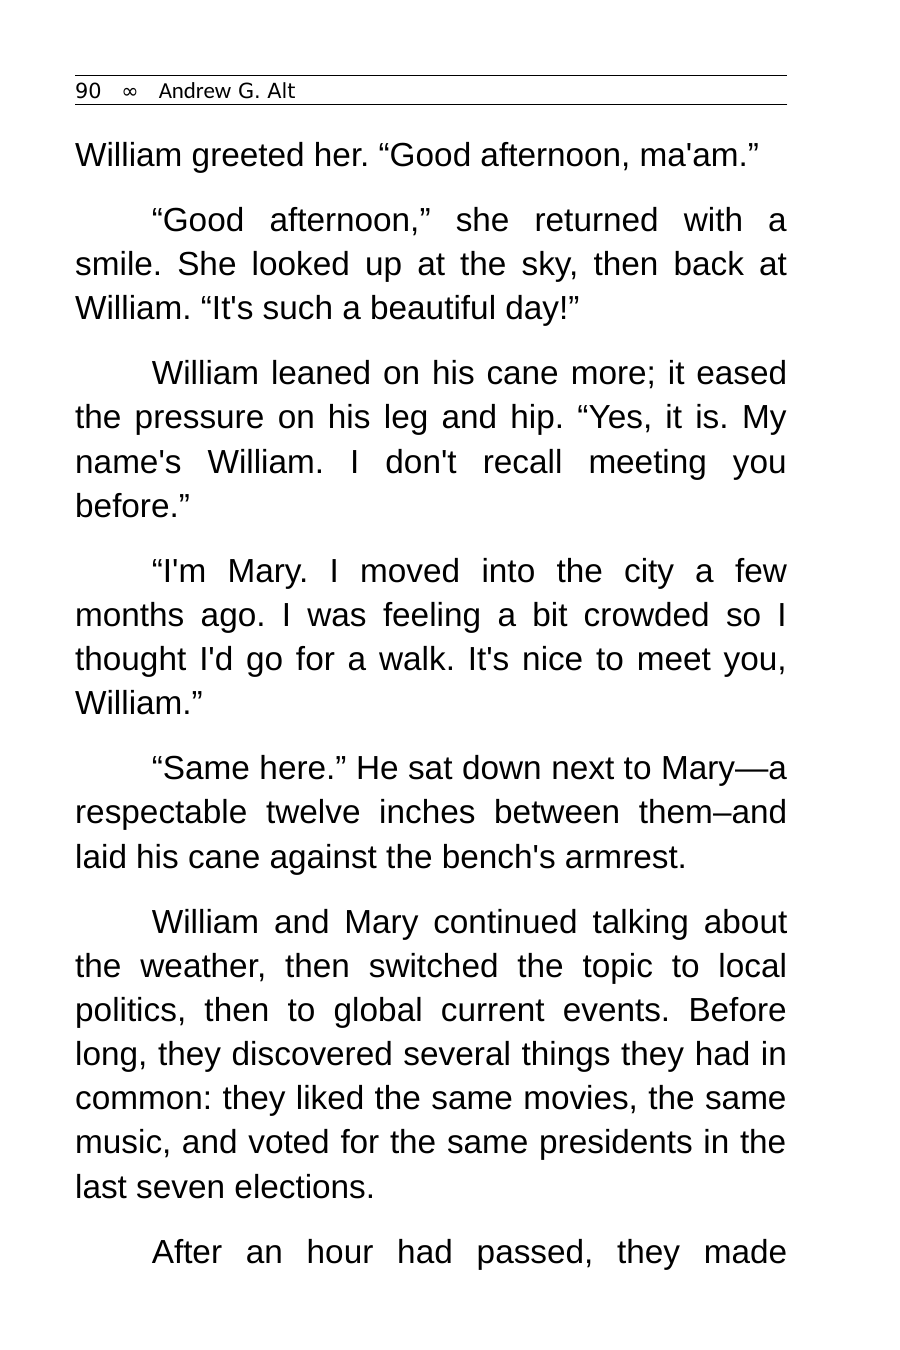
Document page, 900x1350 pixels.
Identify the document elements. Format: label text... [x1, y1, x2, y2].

text William and Mary continued talking about the weather, then switched the topic to local politics, then to global current events. Before long, they discovered several things they had in common: they liked the same movies, the same music, and voted for the same presidents in the last seven elections. [75, 902, 787, 1205]
text “I'm Mary. I moved into the city a few months ago. I was feeling a bit crowded so I thought I'd go for a walk. It's nice to meet you, William.” [75, 551, 787, 722]
text William leaned on his cane more; it eased the pressure on his leg and hip. “Yes, it is. My name's William. I don't recall meeting you before.” [75, 353, 787, 524]
text After an hour had passed, they made [75, 1232, 787, 1270]
text William greeted her. “Good afternoon, ma'am.” [75, 135, 787, 173]
text “Same here.” He sat down next to Mary—a respectable twelve inches between them–and laid his cane against the bench's armrest. [75, 748, 787, 875]
text “Good afternoon,” she returned with a smile. She looked up at the sky, then back at William. “It's such a beautiful day!” [75, 200, 787, 327]
